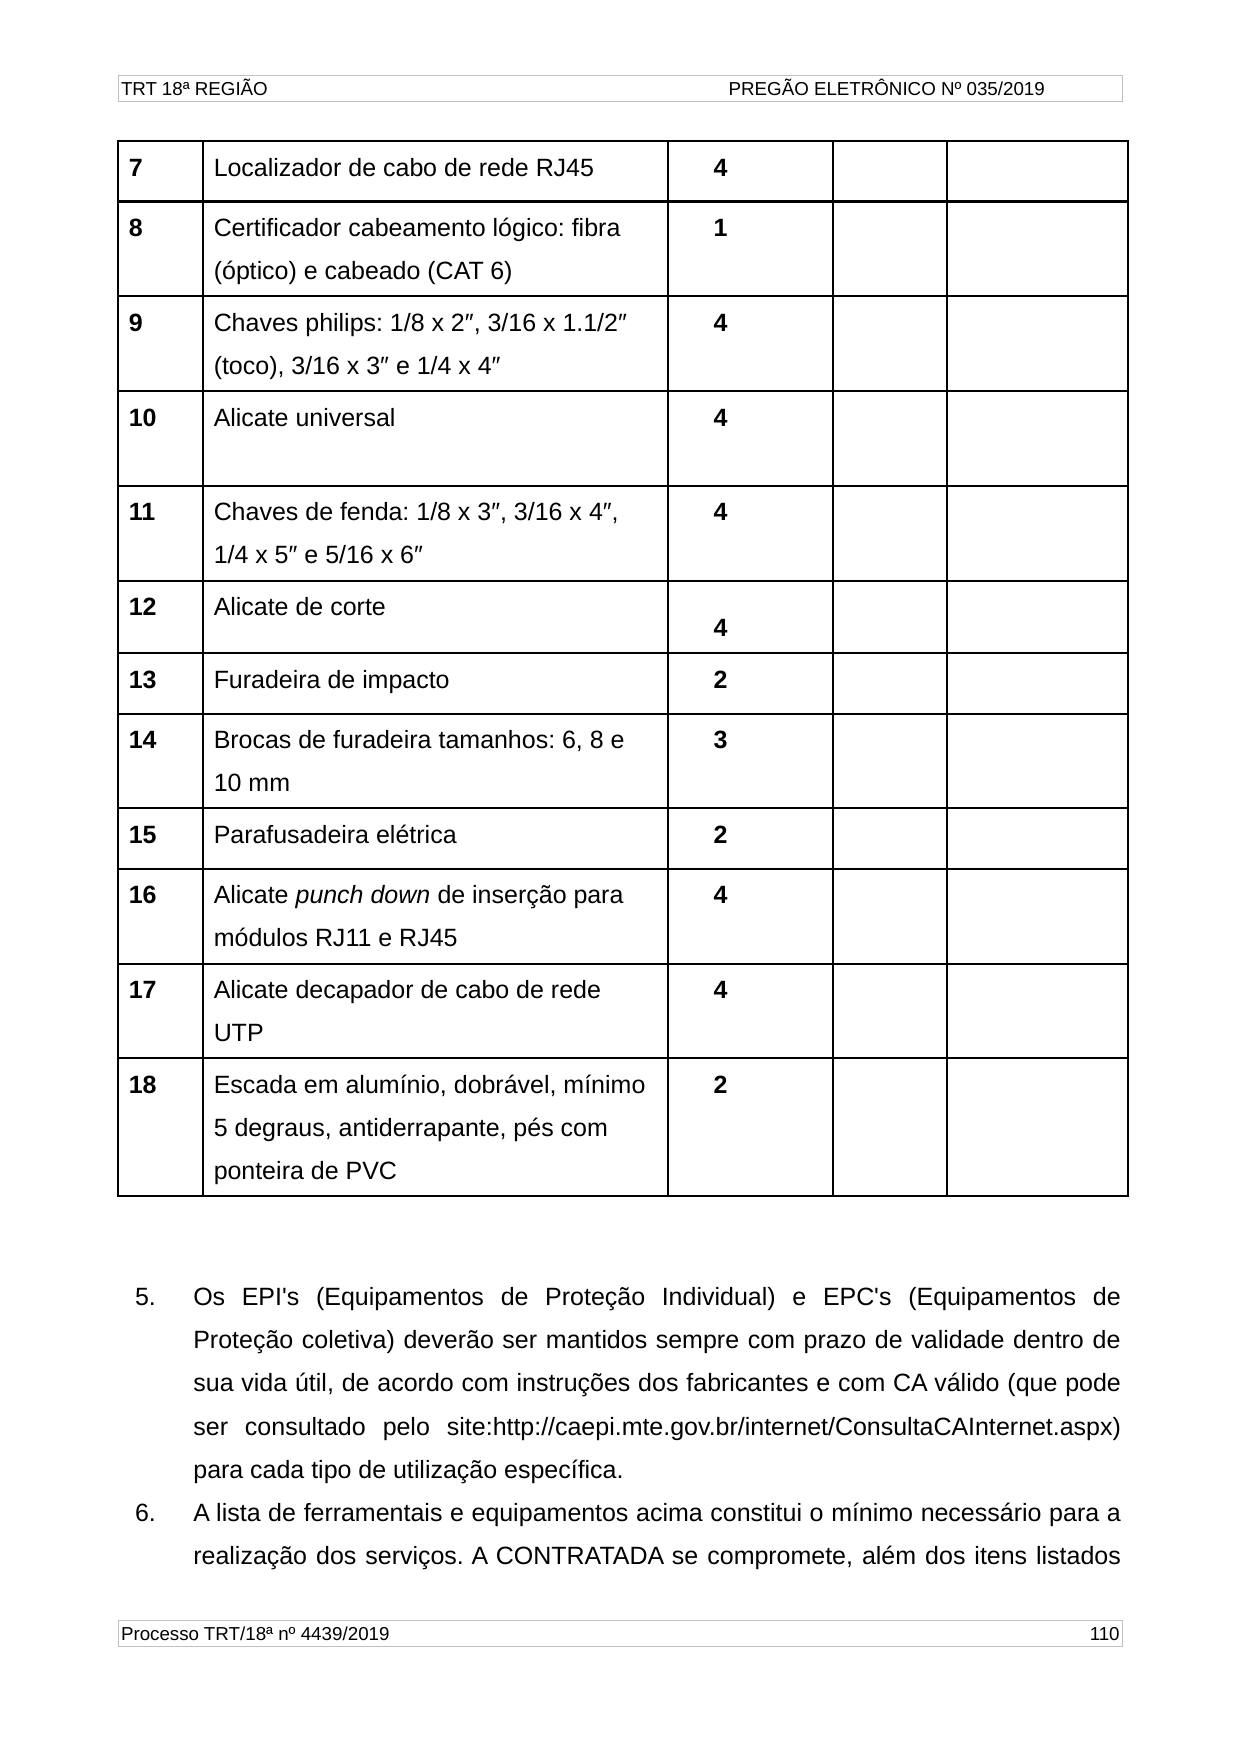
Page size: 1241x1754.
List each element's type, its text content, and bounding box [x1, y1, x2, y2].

table_cell 2 [669, 654, 832, 712]
table_cell Alicate decapador de cabo de rede UTP [204, 965, 667, 1057]
table_cell 11 [119, 487, 202, 579]
table_cell [948, 203, 1127, 295]
table_cell 4 [669, 582, 832, 652]
table_cell [948, 809, 1127, 868]
table_cell [948, 297, 1127, 390]
table_cell 8 [119, 203, 202, 295]
table_cell [834, 142, 946, 200]
table_cell [948, 715, 1127, 807]
table_cell 17 [119, 965, 202, 1057]
table_cell [834, 870, 946, 962]
table_cell 2 [669, 1059, 832, 1195]
table_cell Escada em alumínio, dobrável, mínimo 5 degraus, antiderrapante, pés com ponteira de PVC [204, 1059, 667, 1195]
table_cell 9 [119, 297, 202, 390]
table_cell [948, 487, 1127, 579]
table_cell 7 [119, 142, 202, 200]
table_cell [834, 297, 946, 390]
table_cell [834, 654, 946, 712]
table_cell Localizador de cabo de rede RJ45 [204, 142, 667, 200]
table_cell [948, 582, 1127, 652]
table_cell 4 [669, 297, 832, 390]
table_cell [948, 1059, 1127, 1195]
table_cell Alicate de corte [204, 582, 667, 652]
table_cell [834, 203, 946, 295]
table_cell 15 [119, 809, 202, 868]
table_cell [834, 487, 946, 579]
table_cell [834, 809, 946, 868]
table_cell 13 [119, 654, 202, 712]
table_cell Chaves de fenda: 1/8 x 3″, 3/16 x 4″, 1/4 x 5″ e 5/16 x 6″ [204, 487, 667, 579]
table_cell [834, 965, 946, 1057]
table_cell [948, 965, 1127, 1057]
table_cell Parafusadeira elétrica [204, 809, 667, 868]
table_cell Furadeira de impacto [204, 654, 667, 712]
table_cell 4 [669, 965, 832, 1057]
table_cell 1 [669, 203, 832, 295]
table_cell 2 [669, 809, 832, 868]
table_cell 18 [119, 1059, 202, 1195]
list A lista de ferramentais e equipamentos acima constitui o mínimo necessário para a realização dos serviços. A CONTRATADA se compromete, além dos itens listados [156, 1498, 1122, 1569]
table_cell [834, 582, 946, 652]
table_cell 3 [669, 715, 832, 807]
table_cell Brocas de furadeira tamanhos: 6, 8 e 10 mm [204, 715, 667, 807]
table_cell Alicate punch down de inserção para módulos RJ11 e RJ45 [204, 870, 667, 962]
list Os EPI's (Equipamentos de Proteção Individual) e EPC's (Equipamentos de Proteção coletiva) deverão ser mantidos sempre com prazo de validade dentro de sua vida útil, de acordo com instruções dos fabricantes e com CA válido (que pode ser consultado pelo site:http://caepi.mte.gov.br/internet/ConsultaCAInternet.aspx) para cada tipo de utilização específica. [156, 1282, 1122, 1483]
table_cell [834, 392, 946, 485]
table_cell [948, 142, 1127, 200]
table_cell 16 [119, 870, 202, 962]
table_cell [834, 1059, 946, 1195]
table_cell [948, 392, 1127, 485]
table_cell Certificador cabeamento lógico: fibra (óptico) e cabeado (CAT 6) [204, 203, 667, 295]
table_cell 4 [669, 142, 832, 200]
table_cell [948, 654, 1127, 712]
table_cell Chaves philips: 1/8 x 2″, 3/16 x 1.1/2″(toco), 3/16 x 3″ e 1/4 x 4″ [204, 297, 667, 390]
table_cell 4 [669, 870, 832, 962]
table_cell 14 [119, 715, 202, 807]
table_cell Alicate universal [204, 392, 667, 485]
table_cell 12 [119, 582, 202, 652]
table_cell [834, 715, 946, 807]
table_cell 10 [119, 392, 202, 485]
table_cell [948, 870, 1127, 962]
table_cell 4 [669, 487, 832, 579]
table_cell 4 [669, 392, 832, 485]
